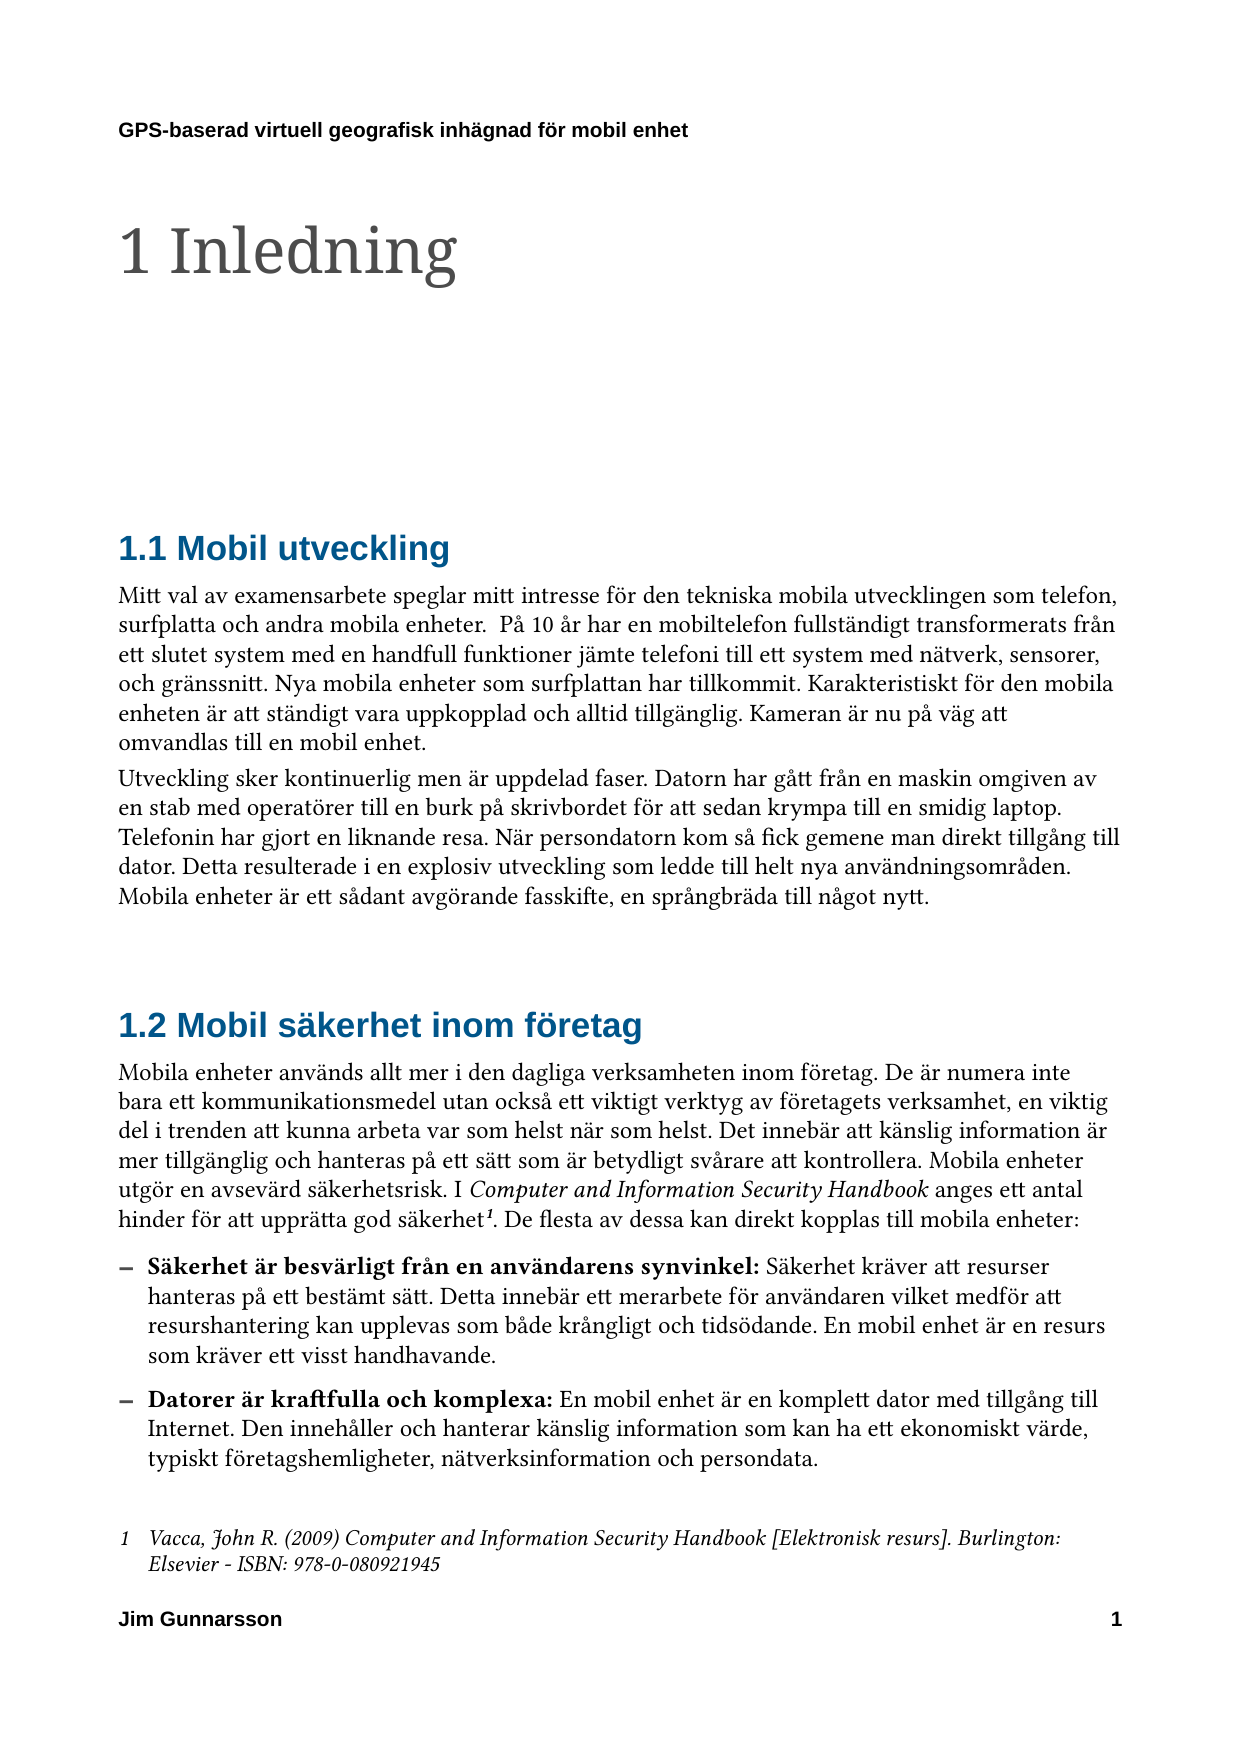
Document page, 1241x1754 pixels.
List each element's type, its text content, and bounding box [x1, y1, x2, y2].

list Datorer är kraftfulla och komplexa: En mobil enhet är en komplett dator med tillgång till Internet. Den innehåller och hanterar känslig information som kan ha ett ekonomiskt värde, typiskt företagshemligheter, nätverksinformation och persondata. [118, 1384, 1122, 1472]
text Mitt val av examensarbete speglar mitt intresse för den tekniska mobila utvecklingen som telefon, surfplatta och andra mobila enheter. På 10 år har en mobiltelefon fullständigt transformerats från ett slutet system med en handfull funktioner jämte telefoni till ett system med nätverk, sensorer, och gränssnitt. Nya mobila enheter som surfplattan har tillkommit. Karakteristiskt för den mobila enheten är att ständigt vara uppkopplad och alltid tillgänglig. Kameran är nu på väg att omvandlas till en mobil enhet. [118, 580, 1122, 757]
subtitle Mobil säkerhet inom företag [118, 1004, 1122, 1045]
text Utveckling sker kontinuerlig men är uppdelad faser. Datorn har gått från en maskin omgiven av en stab med operatörer till en burk på skrivbordet för att sedan krympa till en smidig laptop. Telefonin har gjort en liknande resa. När persondatorn kom så fick gemene man direkt tillgång till dator. Detta resulterade i en explosiv utveckling som ledde till helt nya användningsområden. Mobila enheter är ett sådant avgörande fasskifte, en språngbräda till något nytt. [118, 763, 1122, 910]
text Vacca, John R. (2009) Computer and Information Security Handbook [Elektronisk resurs]. Burlington: Elsevier - ISBN: 978-0-080921945 [118, 1524, 1122, 1577]
text Mobila enheter används allt mer i den dagliga verksamheten inom företag. De är numera inte bara ett kommunikationsmedel utan också ett viktigt verktyg av företagets verksamhet, en viktig del i trenden att kunna arbeta var som helst när som helst. Det innebär att känslig information är mer tillgänglig och hanteras på ett sätt som är betydligt svårare att kontrollera. Mobila enheter utgör en avsevärd säkerhetsrisk. I Computer and Information Security Handbook anges ett antal hinder för att upprätta god säkerhet. De flesta av dessa kan direkt kopplas till mobila enheter: [118, 1056, 1122, 1233]
subtitle Mobil utveckling [118, 528, 1122, 568]
subtitle Inledning [118, 207, 1122, 292]
list Säkerhet är besvärligt från en användarens synvinkel: Säkerhet kräver att resurser hanteras på ett bestämt sätt. Detta innebär ett merarbete för användaren vilket medför att resurshantering kan upplevas som både krångligt och tidsödande. En mobil enhet är en resurs som kräver ett visst handhavande. [118, 1251, 1122, 1369]
